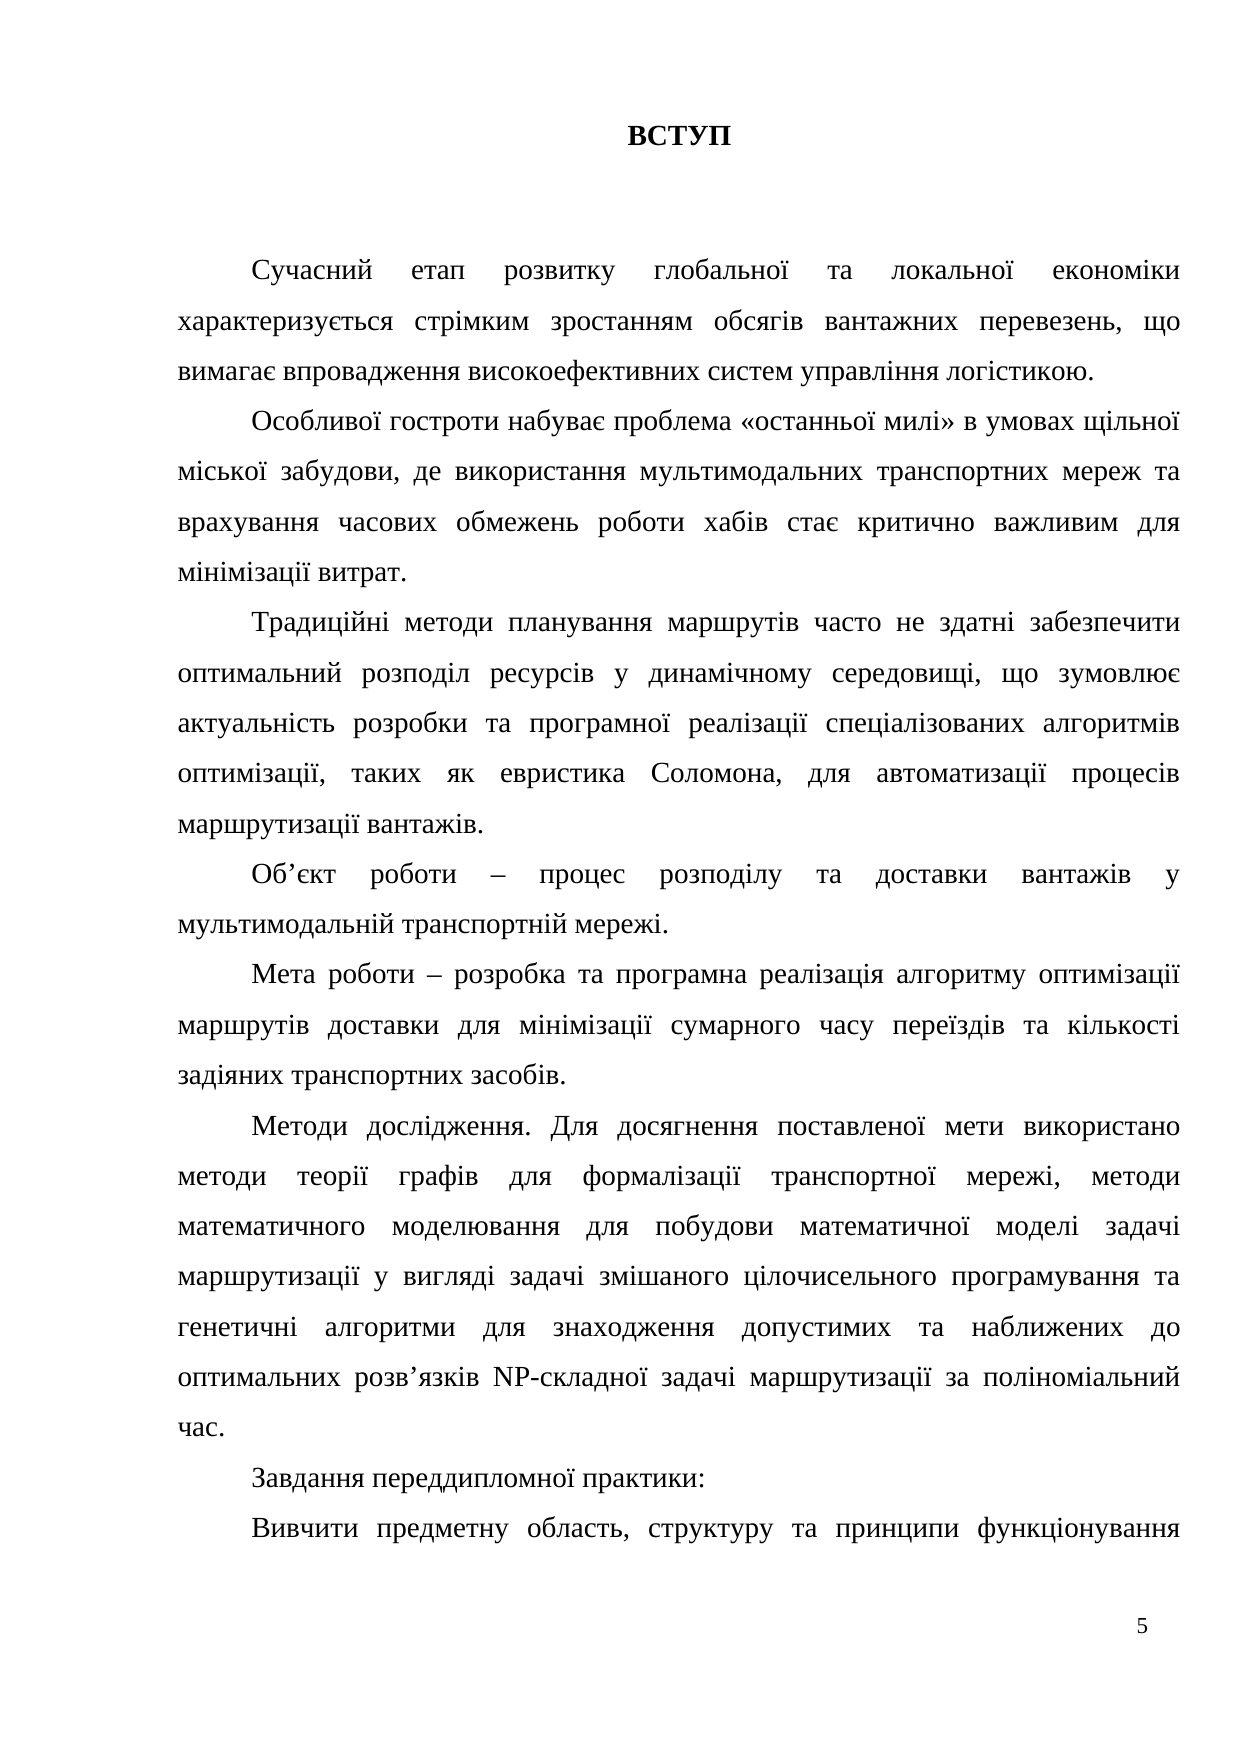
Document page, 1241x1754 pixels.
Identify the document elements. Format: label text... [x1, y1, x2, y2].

text Методи дослідження. Для досягнення поставленої мети використано методи теорії графів для формалізації транспортної мережі, методи математичного моделювання для побудови математичної моделі задачі маршрутизації у вигляді задачі змішаного цілочисельного програмування та генетичні алгоритми для знаходження допустимих та наближених до оптимальних розв’язків NP-складної задачі маршрутизації за поліноміальний час. [177, 1108, 1181, 1443]
text Завдання переддипломної практики: [177, 1460, 1181, 1493]
text Особливої гостроти набуває проблема «останньої милі» в умовах щільної міської забудови, де використання мультимодальних транспортних мереж та врахування часових обмежень роботи хабів стає критично важливим для мінімізації витрат. [177, 403, 1181, 588]
subtitle ВСТУП [177, 118, 1181, 152]
text Мета роботи – розробка та програмна реалізація алгоритму оптимізації маршрутів доставки для мінімізації сумарного часу переїздів та кількості задіяних транспортних засобів. [177, 957, 1181, 1091]
text Сучасний етап розвитку глобальної та локальної економіки характеризується стрімким зростанням обсягів вантажних перевезень, що вимагає впровадження високоефективних систем управління логістикою. [177, 252, 1181, 386]
text Об’єкт роботи – процес розподілу та доставки вантажів у мультимодальній транспортній мережі. [177, 856, 1181, 940]
text Традиційні методи планування маршрутів часто не здатні забезпечити оптимальний розподіл ресурсів у динамічному середовищі, що зумовлює актуальність розробки та програмної реалізації спеціалізованих алгоритмів оптимізації, таких як евристика Соломона, для автоматизації процесів маршрутизації вантажів. [177, 604, 1181, 839]
text Вивчити предметну область, структуру та принципи функціонування [177, 1510, 1181, 1544]
